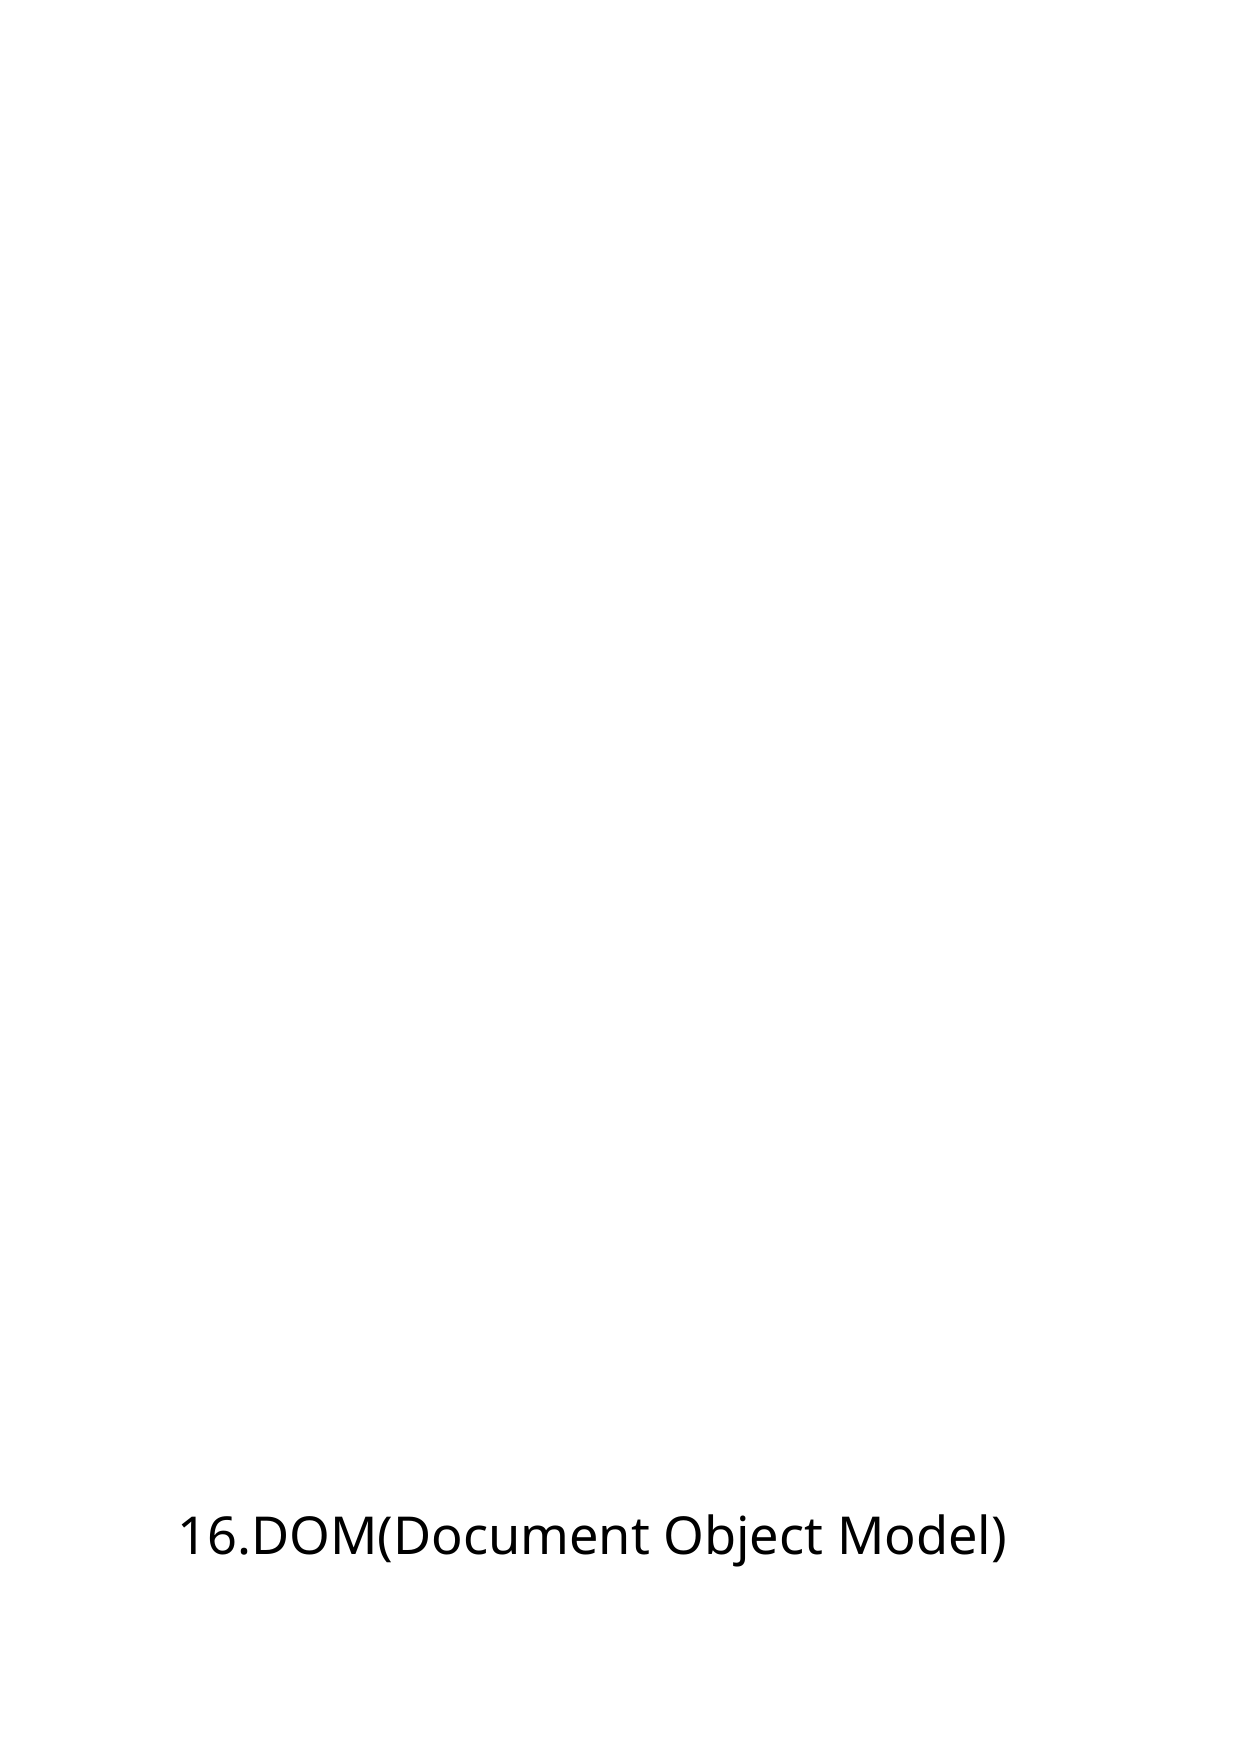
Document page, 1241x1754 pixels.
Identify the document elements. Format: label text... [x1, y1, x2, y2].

text 16.DOM(Document Object Model) [177, 1498, 1063, 1569]
